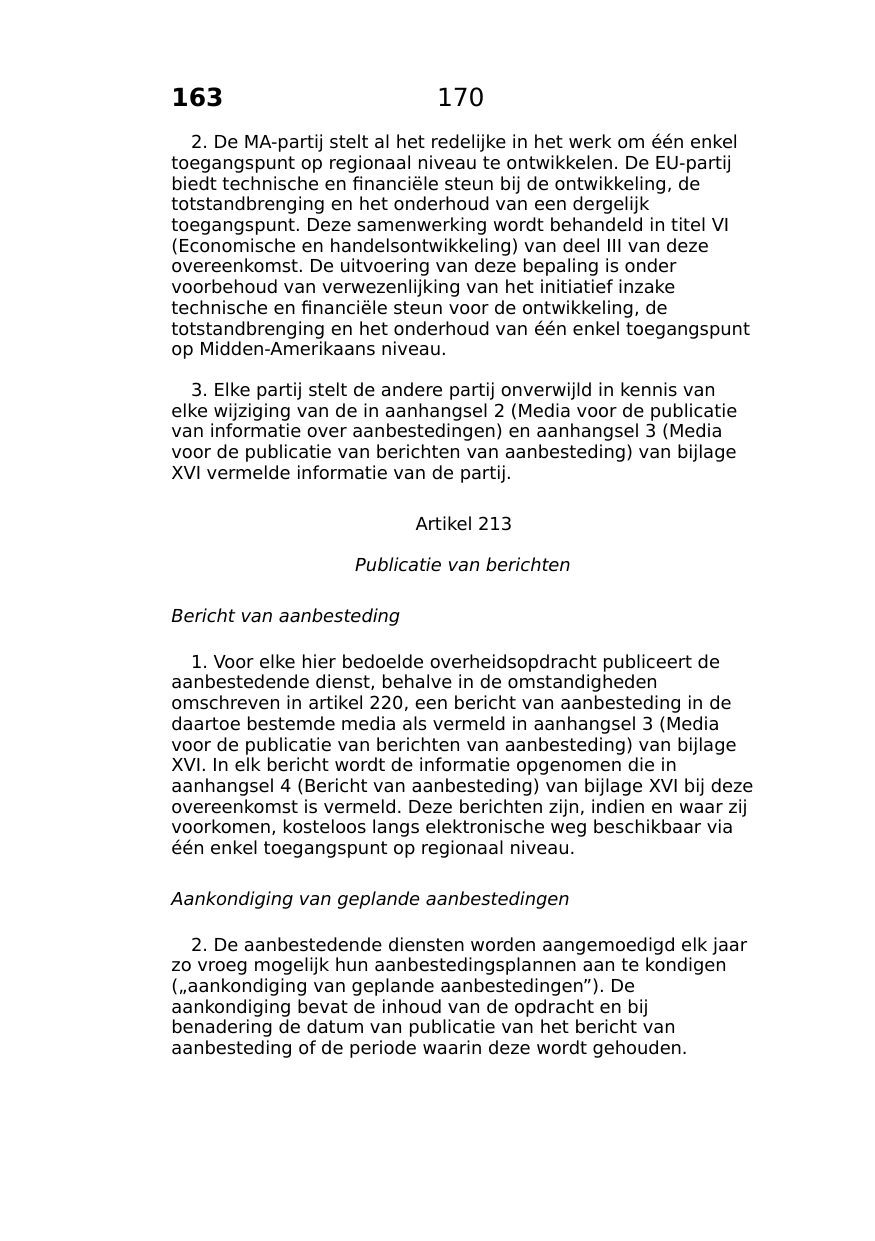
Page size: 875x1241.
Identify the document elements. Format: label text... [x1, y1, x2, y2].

text 1. Voor elke hier bedoelde overheidsopdracht publiceert de aanbestedende dienst, behalve in de omstandigheden omschreven in artikel 220, een bericht van aanbesteding in de daartoe bestemde media als vermeld in aanhangsel 3 (Media voor de publicatie van berichten van aanbesteding) van bijlage XVI. In elk bericht wordt de informatie opgenomen die in aanhangsel 4 (Bericht van aanbesteding) van bijlage XVI bij deze overeenkomst is vermeld. Deze berichten zijn, indien en waar zij voorkomen, kosteloos langs elektronische weg beschikbaar via één enkel toegangspunt op regionaal niveau. [171, 651, 756, 859]
text 2. De MA-partij stelt al het redelijke in het werk om één enkel toegangspunt op regionaal niveau te ontwikkelen. De EU-partij biedt technische en financiële steun bij de ontwikkeling, de totstandbrenging en het onderhoud van een dergelijk toegangspunt. Deze samenwerking wordt behandeld in titel VI (Economische en handelsontwikkeling) van deel III van deze overeenkomst. De uitvoering van deze bepaling is onder voorbehoud van verwezenlijking van het initiatief inzake technische en financiële steun voor de ontwikkeling, de totstandbrenging en het onderhoud van één enkel toegangspunt op Midden-Amerikaans niveau. [171, 132, 756, 360]
text 2. De aanbestedende diensten worden aangemoedigd elk jaar zo vroeg mogelijk hun aanbestedingsplannen aan te kondigen („aankondiging van geplande aanbestedingen”). De aankondiging bevat de inhoud van de opdracht en bij benadering de datum van publicatie van het bericht van aanbesteding of de periode waarin deze wordt gehouden. [171, 934, 756, 1059]
subtitle Bericht van aanbesteding [171, 606, 756, 626]
subtitle Aankondiging van geplande aanbestedingen [171, 889, 756, 909]
subtitle Artikel 213 Publicatie van berichten [171, 513, 756, 576]
text 3. Elke partij stelt de andere partij onverwijld in kennis van elke wijziging van de in aanhangsel 2 (Media voor de publicatie van informatie over aanbestedingen) en aanhangsel 3 (Media voor de publicatie van berichten van aanbesteding) van bijlage XVI vermelde informatie van de partij. [171, 380, 756, 483]
